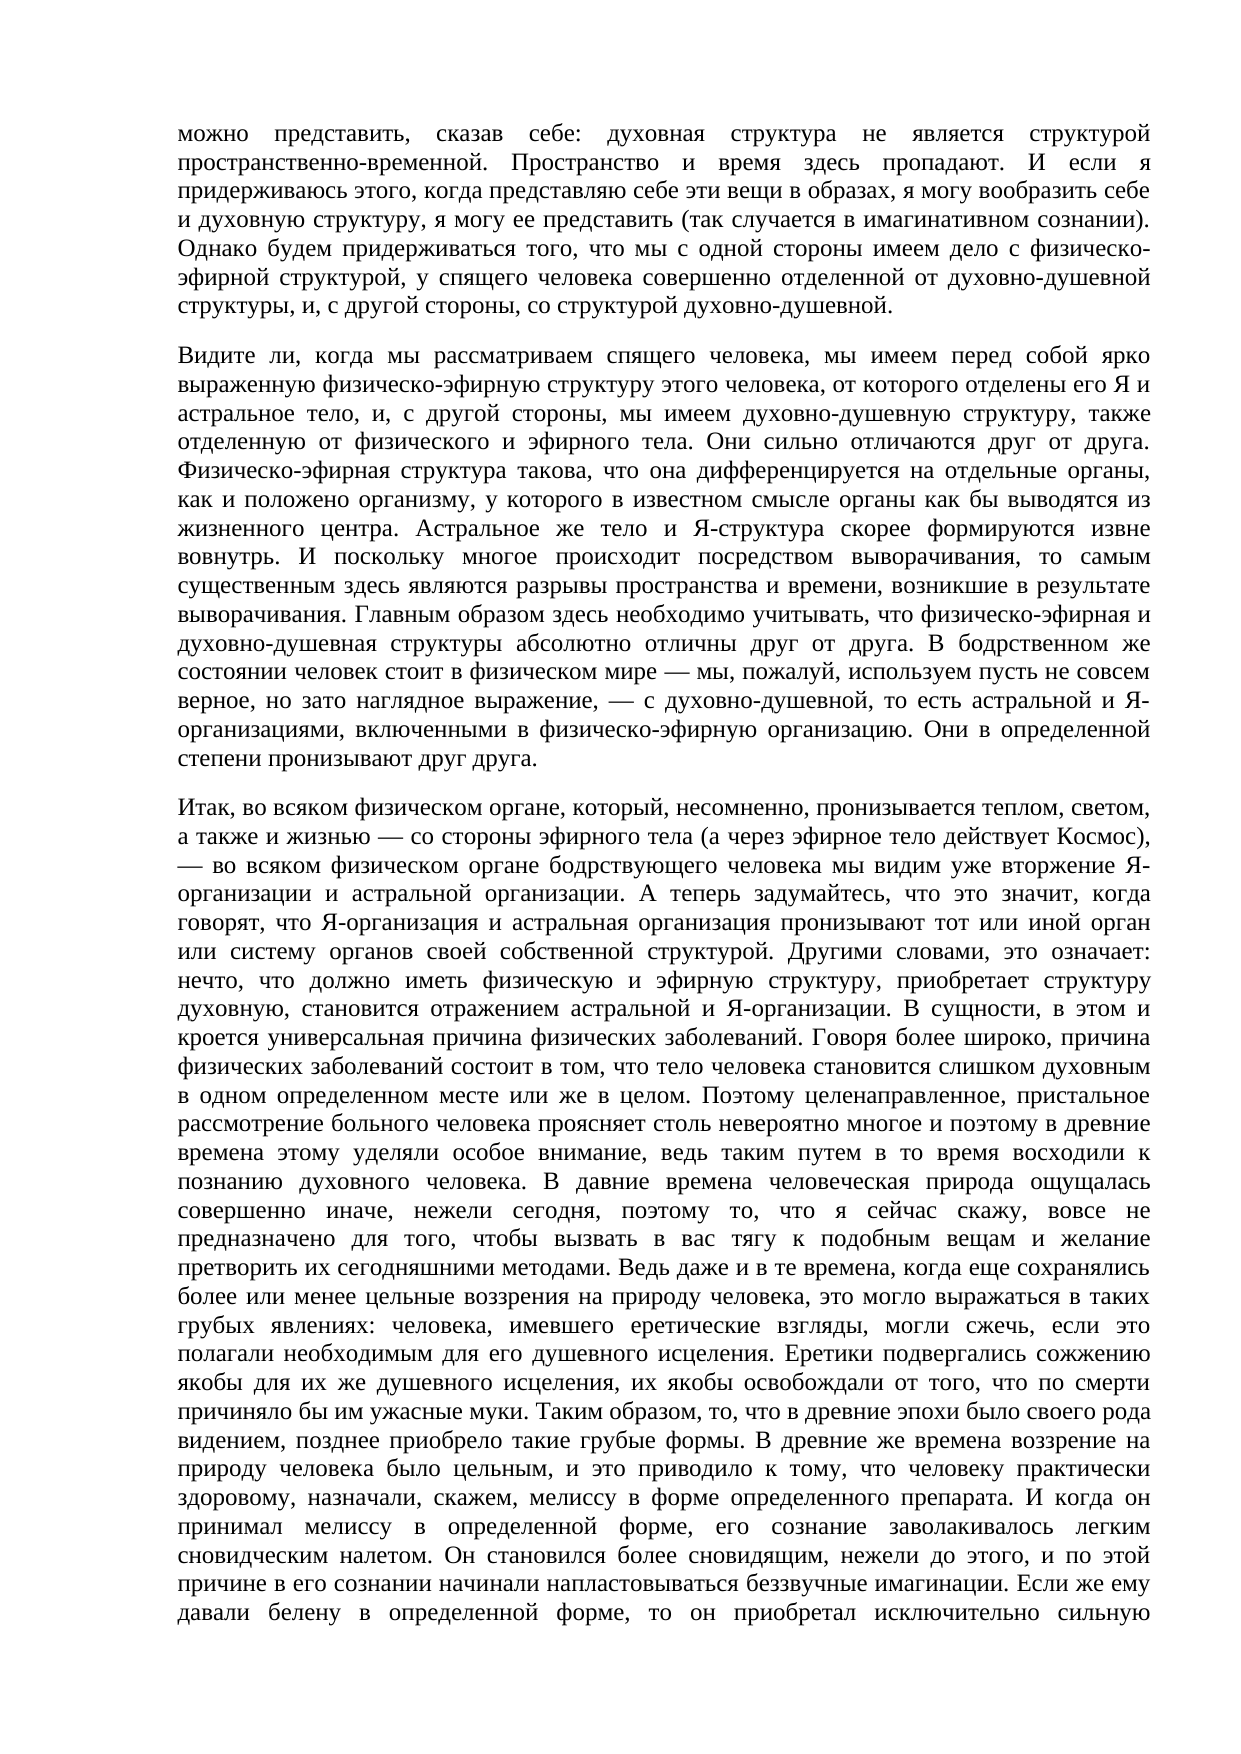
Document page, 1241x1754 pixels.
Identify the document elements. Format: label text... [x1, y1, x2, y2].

text Видите ли, когда мы рассматриваем спящего человека, мы имеем перед собой ярко выраженную физическо-эфирную структуру этого человека, от которого отделены его Я и астральное тело, и, с другой стороны, мы имеем духовно-душевную структуру, также отделенную от физического и эфирного тела. Они сильно отличаются друг от друга. Физическо-эфирная структура такова, что она дифференцируется на отдельные органы, как и положено организму, у которого в известном смысле органы как бы выводятся из жизненного центра. Астральное же тело и Я-структура скорее формируются извне вовнутрь. И поскольку многое происходит посредством выворачивания, то самым существенным здесь являются разрывы пространства и времени, возникшие в результате выворачивания. Главным образом здесь необходимо учитывать, что физическо-эфирная и духовно-душевная структуры абсолютно отличны друг от друга. В бодрственном же состоянии человек стоит в физическом мире — мы, пожалуй, используем пусть не совсем верное, но зато наглядное выражение, — с духовно-душевной, то есть астральной и Я-организациями, включенными в физическо-эфирную организацию. Они в определенной степени пронизывают друг друга. [177, 340, 1152, 771]
text можно представить, сказав себе: духовная структура не является структурой пространственно-временной. Пространство и время здесь пропадают. И если я придерживаюсь этого, когда представляю себе эти вещи в образах, я могу вообразить себе и духовную структуру, я могу ее представить (так случается в имагинативном сознании). Однако будем придерживаться того, что мы с одной стороны имеем дело с физическо-эфирной структурой, у спящего человека совершенно отделенной от духовно-душевной структуры, и, с другой стороны, со структурой духовно-душевной. [177, 118, 1152, 319]
text Итак, во всяком физическом органе, который, несомненно, пронизывается теплом, светом, а также и жизнью — со стороны эфирного тела (а через эфирное тело действует Космос), — во всяком физическом органе бодрствующего человека мы видим уже вторжение Я-организации и астральной организации. А теперь задумайтесь, что это значит, когда говорят, что Я-организация и астральная организация пронизывают тот или иной орган или систему органов своей собственной структурой. Другими словами, это означает: нечто, что должно иметь физическую и эфирную структуру, приобретает структуру духовную, становится отражением астральной и Я-организации. В сущности, в этом и кроется универсальная причина физических заболеваний. Говоря более широко, причина физических заболеваний состоит в том, что тело человека становится слишком духовным в одном определенном месте или же в целом. Поэтому целенаправленное, пристальное рассмотрение больного человека проясняет столь невероятно многое и поэтому в древние времена этому уделяли особое внимание, ведь таким путем в то время восходили к познанию духовного человека. В давние времена человеческая природа ощущалась совершенно иначе, нежели сегодня, поэтому то, что я сейчас скажу, вовсе не предназначено для того, чтобы вызвать в вас тягу к подобным вещам и желание претворить их сегодняшними методами. Ведь даже и в те времена, когда еще сохранялись более или менее цельные воззрения на природу человека, это могло выражаться в таких грубых явлениях: человека, имевшего еретические взгляды, могли сжечь, если это полагали необходимым для его душевного исцеления. Еретики подвергались сожжению якобы для их же душевного исцеления, их якобы освобождали от того, что по смерти причиняло бы им ужасные муки. Таким образом, то, что в древние эпохи было своего рода видением, позднее приобрело такие грубые формы. В древние же времена воззрение на природу человека было цельным, и это приводило к тому, что человеку практически здоровому, назначали, скажем, мелиссу в форме определенного препарата. И когда он принимал мелиссу в определенной форме, его сознание заволакивалось легким сновидческим налетом. Он становился более сновидящим, нежели до этого, и по этой причине в его сознании начинали напластовываться беззвучные имагинации. Если же ему давали белену в определенной форме, то он приобретал исключительно сильную [177, 792, 1152, 1626]
